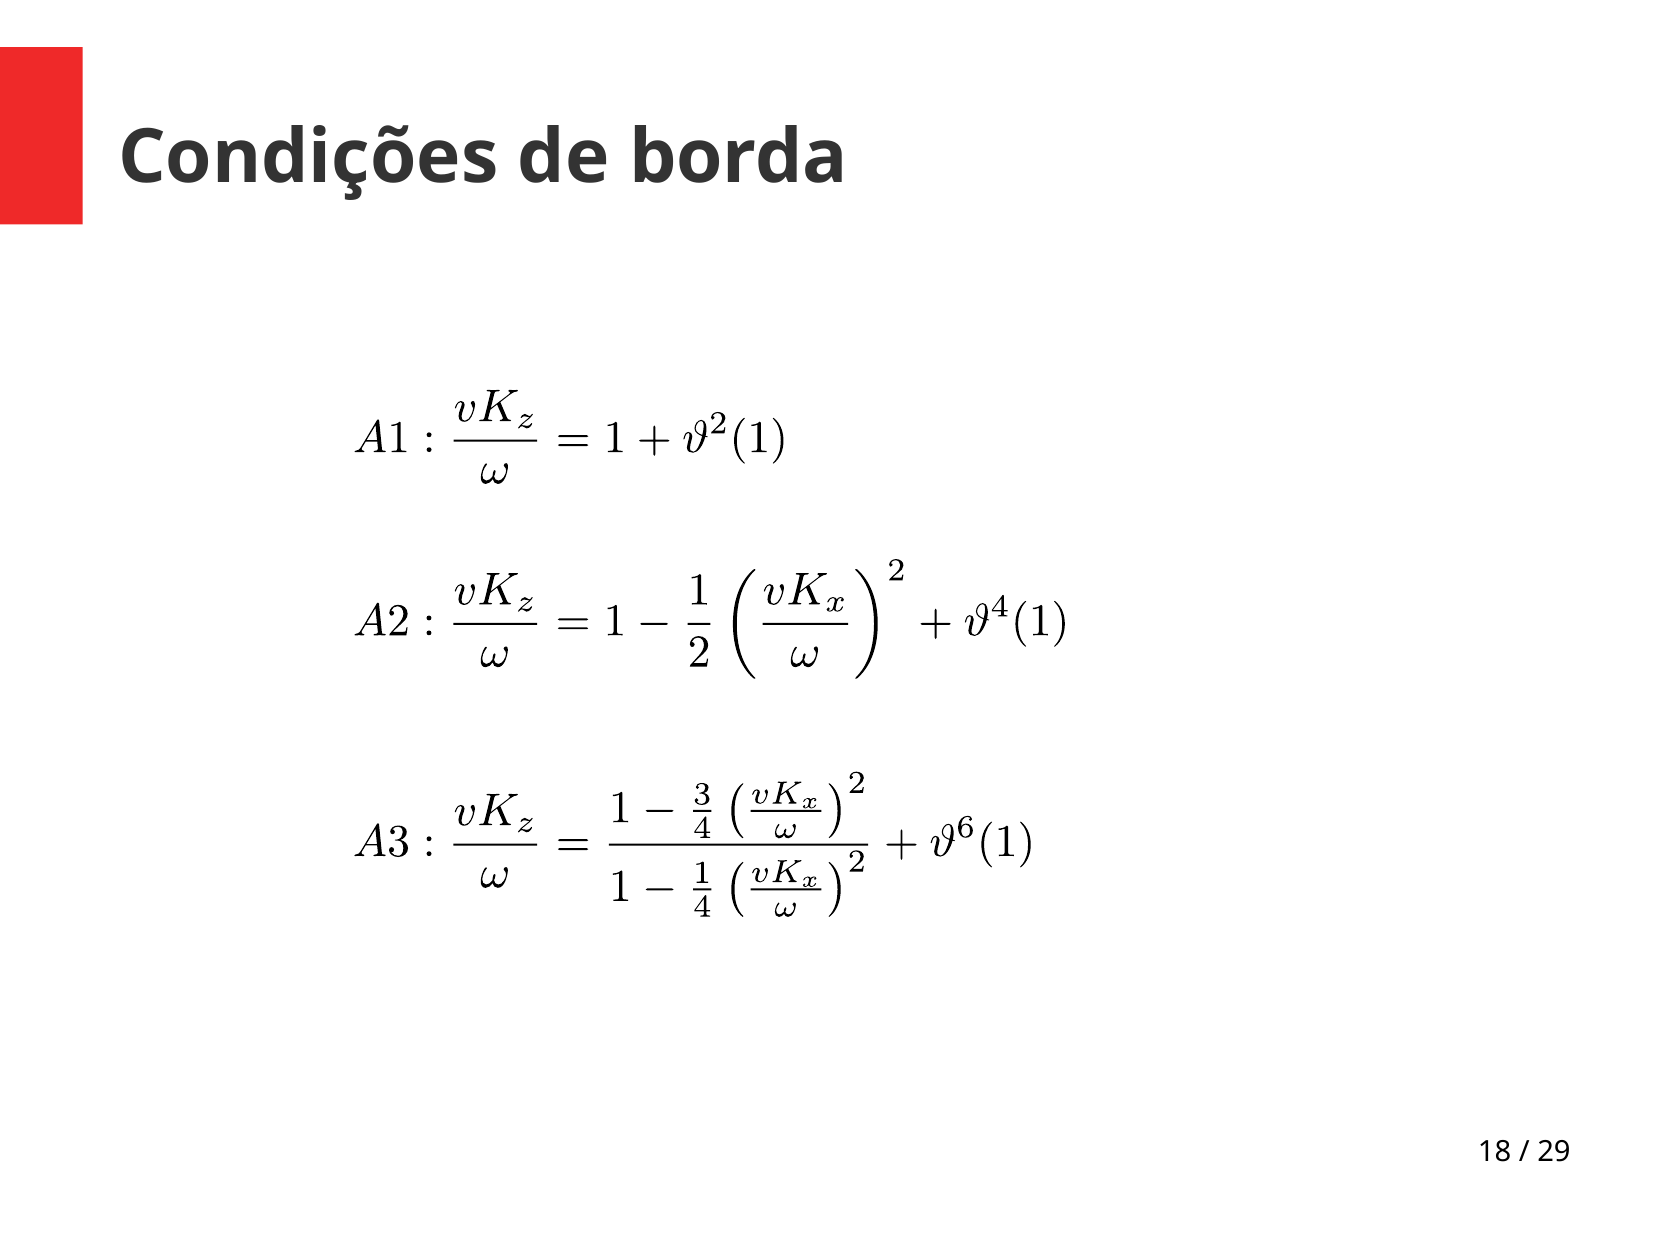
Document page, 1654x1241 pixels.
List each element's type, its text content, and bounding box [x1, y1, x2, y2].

title Condições de borda [118, 49, 1571, 257]
text_box [354, 389, 784, 484]
text_box [354, 771, 1031, 917]
text_box [354, 559, 1065, 679]
